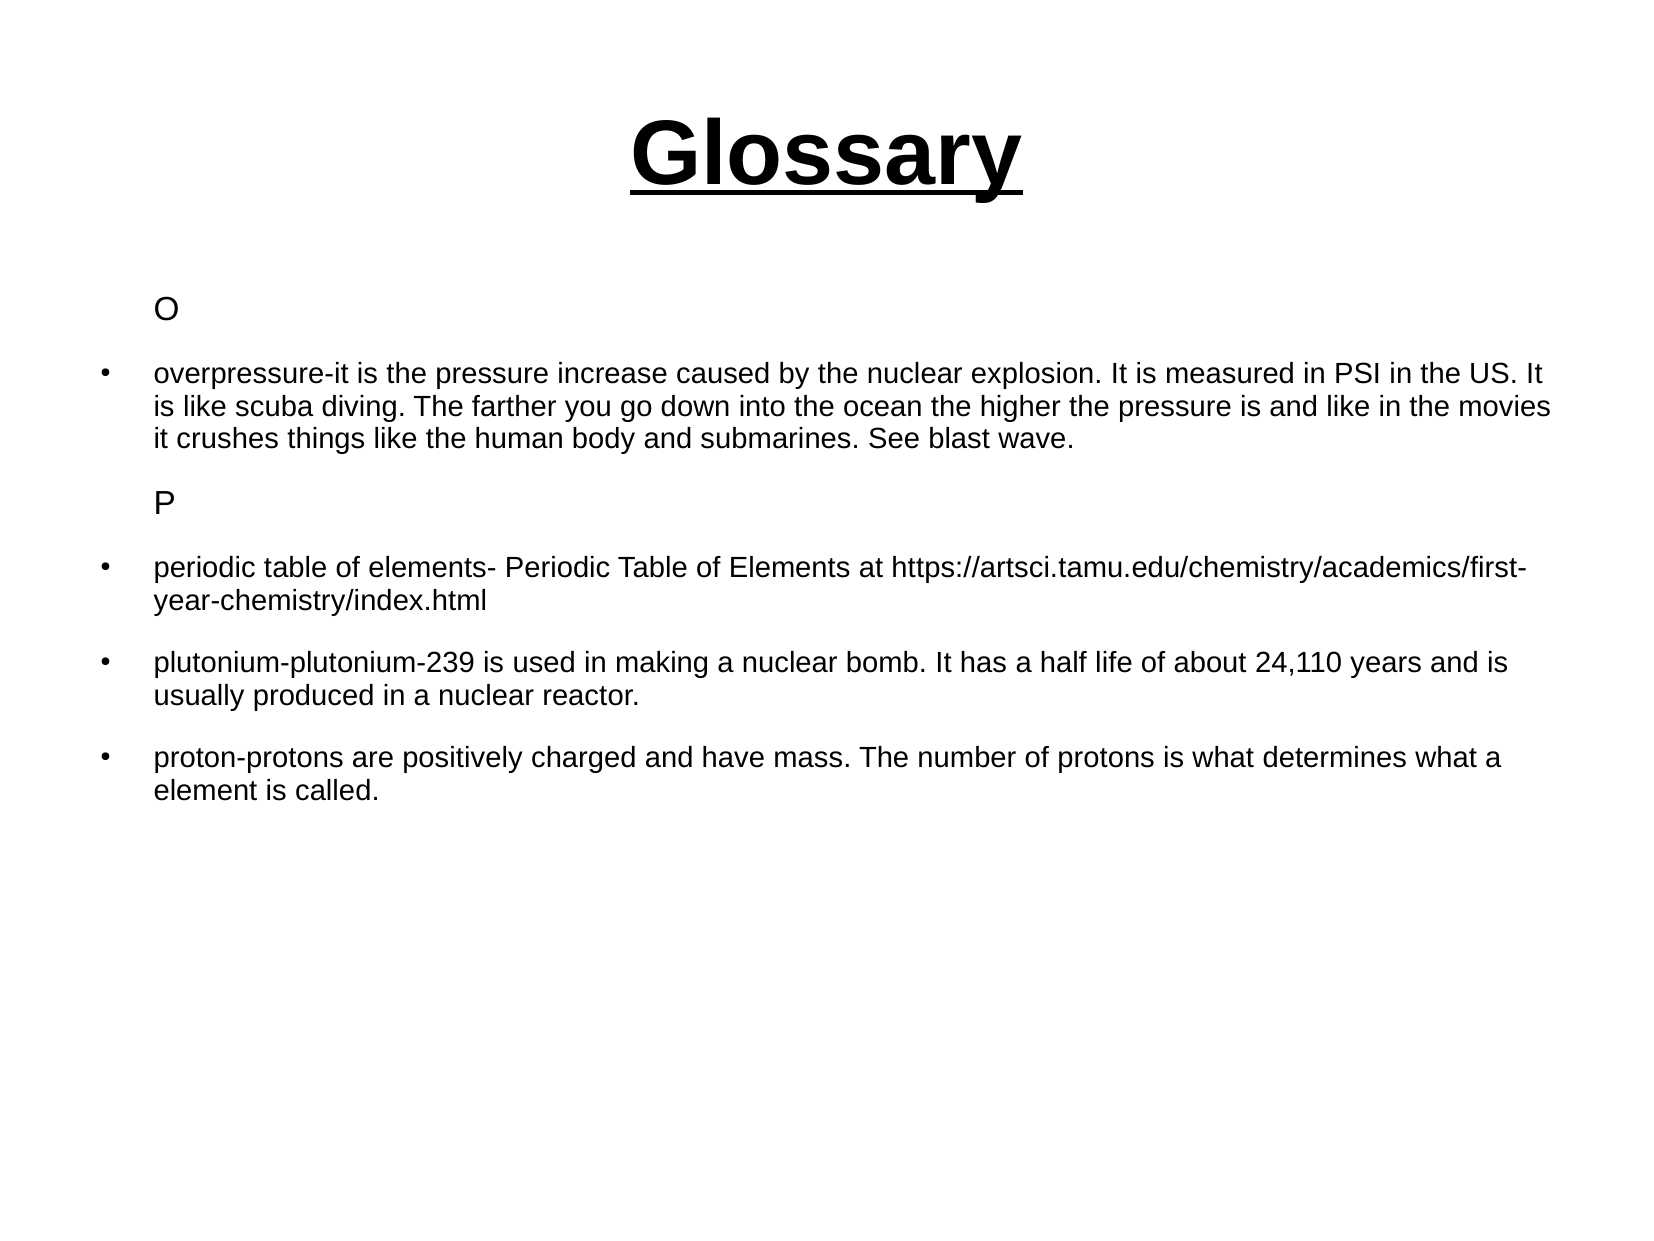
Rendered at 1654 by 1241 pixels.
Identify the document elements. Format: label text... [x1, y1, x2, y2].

title Glossary [82, 49, 1571, 257]
list O overpressure-it is the pressure increase caused by the nuclear explosion. It is measured in PSI in the US. It is like scuba diving. The farther you go down into the ocean the higher the pressure is and like in the movies it crushes things like the human body and submarines. See blast wave. P periodic table of elements- Periodic Table of Elements at https://artsci.tamu.edu/chemistry/academics/first-year-chemistry/index.html plutonium-plutonium-239 is used in making a nuclear bomb. It has a half life of about 24,110 years and is usually produced in a nuclear reactor. proton-protons are positively charged and have mass. The number of protons is what determines what a element is called. [82, 290, 1571, 1010]
